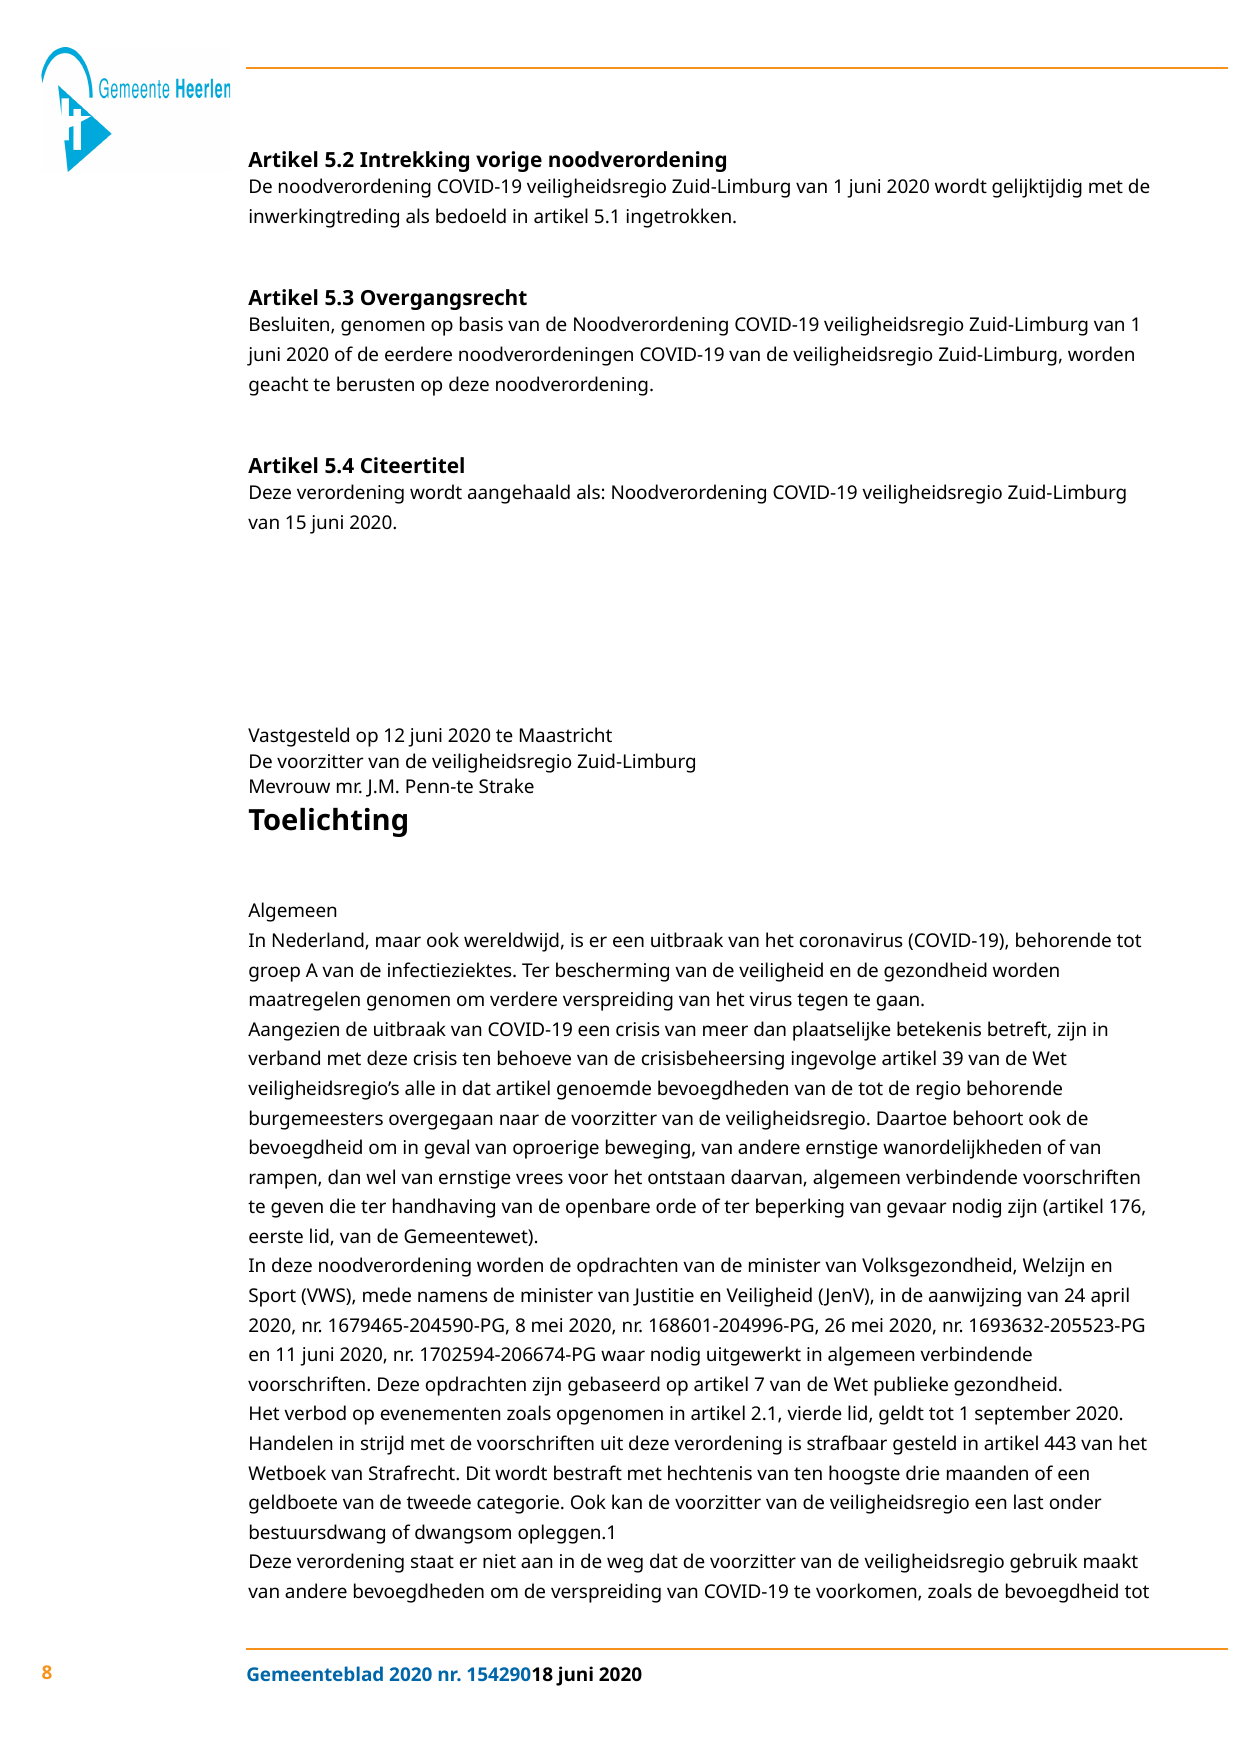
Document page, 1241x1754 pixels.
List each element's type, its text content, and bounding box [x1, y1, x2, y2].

text Mevrouw mr. J.M. Penn-te Strake [248, 773, 1152, 799]
text De noodverordening COVID-19 veiligheidsregio Zuid-Limburg van 1 juni 2020 wordt gelijktijdig met de inwerkingtreding als bedoeld in artikel 5.1 ingetrokken. [248, 174, 1152, 229]
picture [41, 47, 231, 172]
text Artikel 5.4 Citeertitel [248, 451, 1152, 479]
text Deze verordening wordt aangehaald als: Noodverordening COVID-19 veiligheidsregio Zuid-Limburg van 15 juni 2020. [248, 479, 1152, 534]
text Vastgesteld op 12 juni 2020 te Maastricht [248, 722, 1152, 748]
text Het verbod op evenementen zoals opgenomen in artikel 2.1, vierde lid, geldt tot 1 september 2020. [248, 1401, 1152, 1426]
text Algemeen [248, 898, 1152, 923]
text Toelichting [248, 799, 1152, 839]
text Besluiten, genomen op basis van de Noodverordening COVID-19 veiligheidsregio Zuid-Limburg van 1 juni 2020 of de eerdere noodverordeningen COVID-19 van de veiligheidsregio Zuid-Limburg, worden geacht te berusten op deze noodverordening. [248, 312, 1152, 397]
picture [41, 47, 59, 70]
text In Nederland, maar ook wereldwijd, is er een uitbraak van het coronavirus (COVID-19), behorende tot groep A van de infectieziektes. Ter bescherming van de veiligheid en de gezondheid worden maatregelen genomen om verdere verspreiding van het virus tegen te gaan. [248, 927, 1152, 1012]
text Artikel 5.2 Intrekking vorige noodverordening [248, 145, 1152, 174]
text Handelen in strijd met de voorschriften uit deze verordening is strafbaar gesteld in artikel 443 van het Wetboek van Strafrecht. Dit wordt bestraft met hechtenis van ten hoogste drie maanden of een geldboete van de tweede categorie. Ook kan de voorzitter van de veiligheidsregio een last onder bestuursdwang of dwangsom opleggen.1 [248, 1430, 1152, 1545]
text Artikel 5.3 Overgangsrecht [248, 283, 1152, 312]
text De voorzitter van de veiligheidsregio Zuid-Limburg [248, 748, 1152, 773]
text Aangezien de uitbraak van COVID-19 een crisis van meer dan plaatselijke betekenis betreft, zijn in verband met deze crisis ten behoeve van de crisisbeheersing ingevolge artikel 39 van de Wet veiligheidsregio’s alle in dat artikel genoemde bevoegdheden van de tot de regio behorende burgemeesters overgegaan naar de voorzitter van de veiligheidsregio. Daartoe behoort ook de bevoegdheid om in geval van oproerige beweging, van andere ernstige wanordelijkheden of van rampen, dan wel van ernstige vrees voor het ontstaan daarvan, algemeen verbindende voorschriften te geven die ter handhaving van de openbare orde of ter beperking van gevaar nodig zijn (artikel 176, eerste lid, van de Gemeentewet). [248, 1016, 1152, 1249]
text In deze noodverordening worden de opdrachten van de minister van Volksgezondheid, Welzijn en Sport (VWS), mede namens de minister van Justitie en Veiligheid (JenV), in de aanwijzing van 24 april 2020, nr. 1679465-204590-PG, 8 mei 2020, nr. 168601-204996-PG, 26 mei 2020, nr. 1693632-205523-PG en 11 juni 2020, nr. 1702594-206674-PG waar nodig uitgewerkt in algemeen verbindende voorschriften. Deze opdrachten zijn gebaseerd op artikel 7 van de Wet publieke gezondheid. [248, 1253, 1152, 1397]
text Deze verordening staat er niet aan in de weg dat de voorzitter van de veiligheidsregio gebruik maakt van andere bevoegdheden om de verspreiding van COVID-19 te voorkomen, zoals de bevoegdheid tot [248, 1548, 1152, 1604]
